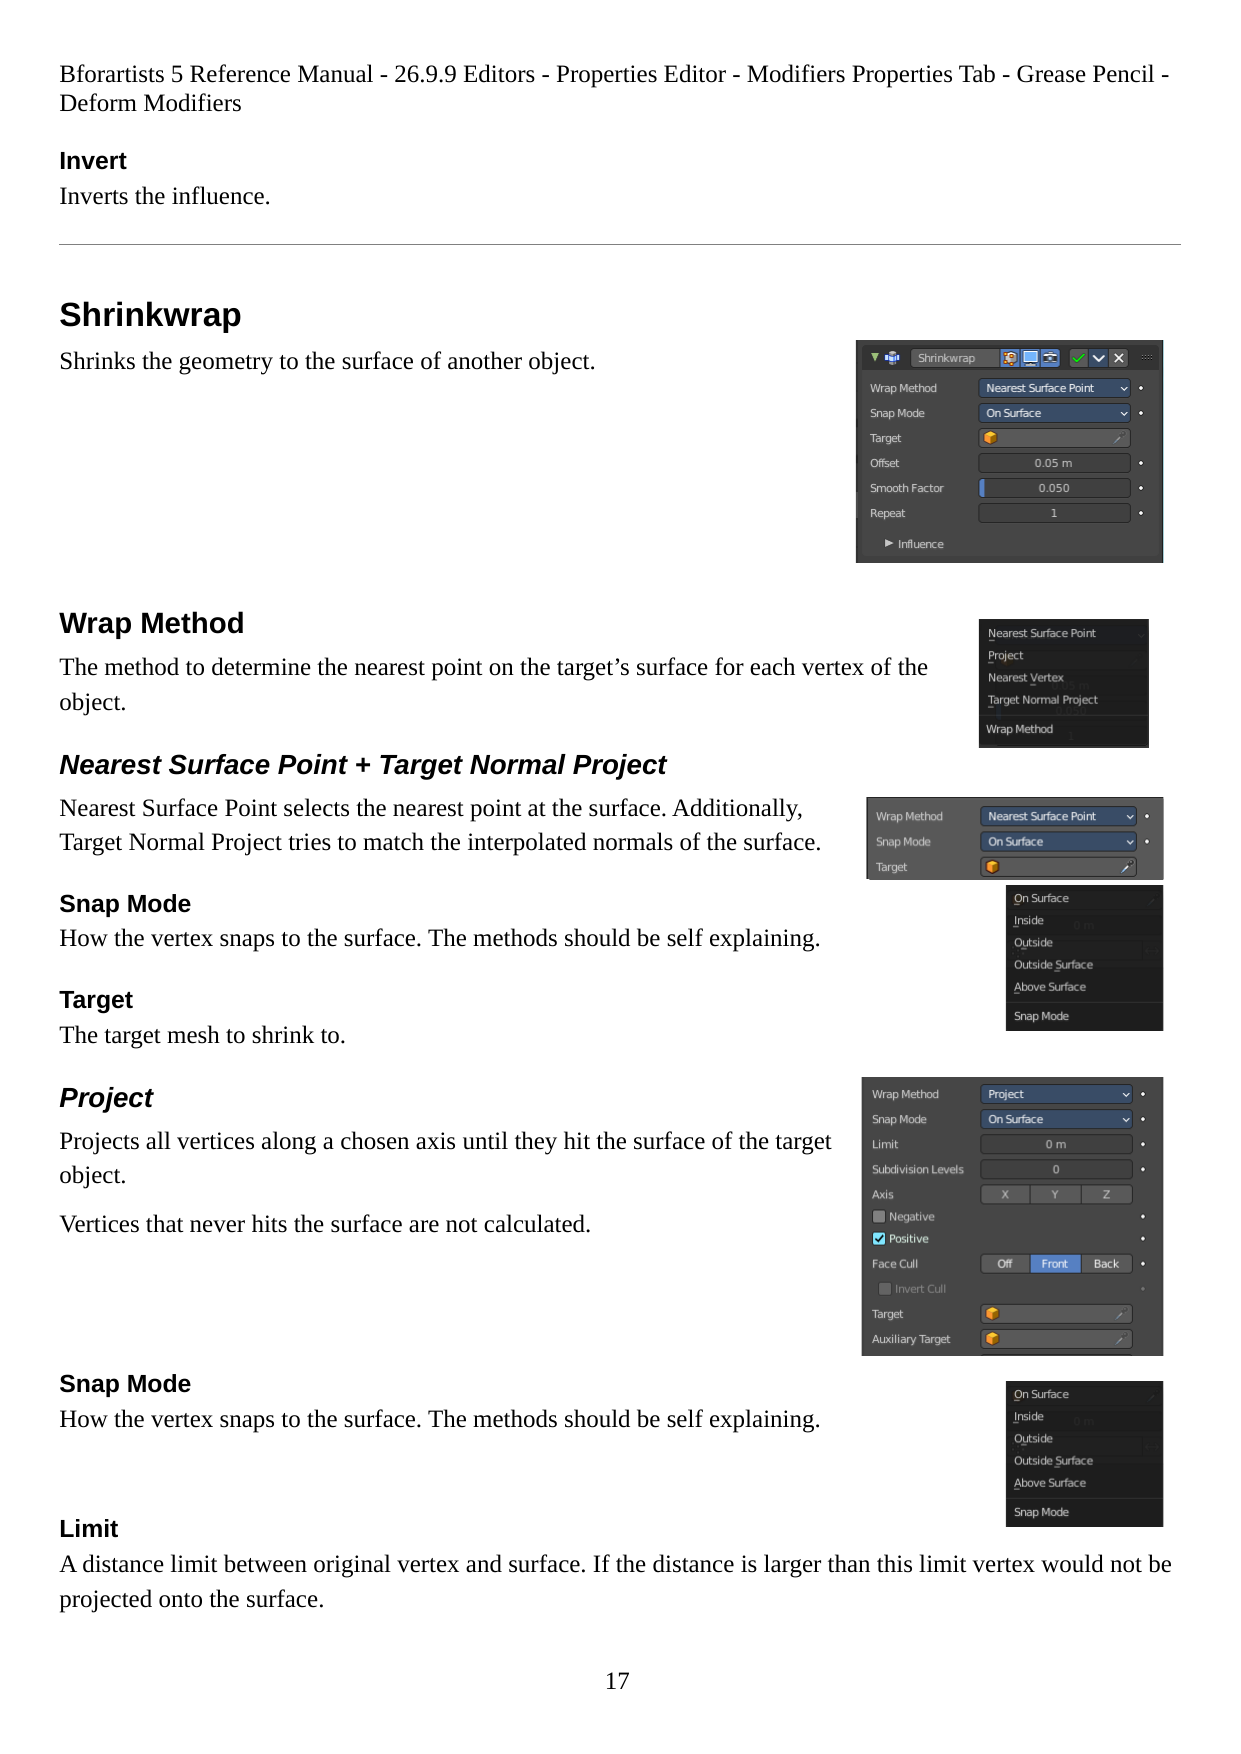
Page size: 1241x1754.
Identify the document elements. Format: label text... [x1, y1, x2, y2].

picture [866, 797, 1164, 880]
subtitle [1164, 1081, 1181, 1113]
subtitle Invert [59, 146, 1181, 174]
subtitle Snap Mode [59, 1369, 1181, 1397]
subtitle Nearest Surface Point + Target Normal Project [59, 748, 1181, 780]
subtitle Shrinkwrap [59, 295, 1181, 333]
text Vertices that never hits the surface are not calculated. [59, 1209, 861, 1238]
picture [1005, 1381, 1164, 1527]
text The target mesh to shrink to. [59, 1020, 1181, 1048]
picture [855, 340, 1164, 563]
subtitle Limit [59, 1514, 1181, 1543]
text Projects all vertices along a chosen axis until they hit the surface of the target object. [59, 1126, 861, 1189]
subtitle Snap Mode [59, 889, 1005, 917]
text Nearest Surface Point selects the nearest point at the surface. Additionally, Target Normal Project tries to match the interpolated normals of the surface. [59, 793, 1181, 856]
text The method to determine the nearest point on the target’s surface for each vertex of the object. [59, 652, 978, 715]
picture [861, 1077, 1164, 1356]
picture [1005, 885, 1164, 1031]
subtitle [1164, 889, 1181, 917]
subtitle Wrap Method [59, 606, 1181, 640]
text Inverts the influence. [59, 181, 1181, 209]
subtitle Project [59, 1081, 861, 1113]
text Shrinks the geometry to the surface of another object. [59, 346, 855, 375]
subtitle [1164, 985, 1181, 1013]
text [1149, 652, 1181, 715]
text A distance limit between original vertex and surface. If the distance is larger than this limit vertex would not be projected onto the surface. [59, 1549, 1181, 1612]
subtitle Target [59, 985, 1005, 1013]
text How the vertex snaps to the surface. The methods should be self explaining. [59, 923, 1005, 952]
text How the vertex snaps to the surface. The methods should be self explaining. [59, 1404, 1005, 1432]
picture [978, 619, 1149, 748]
